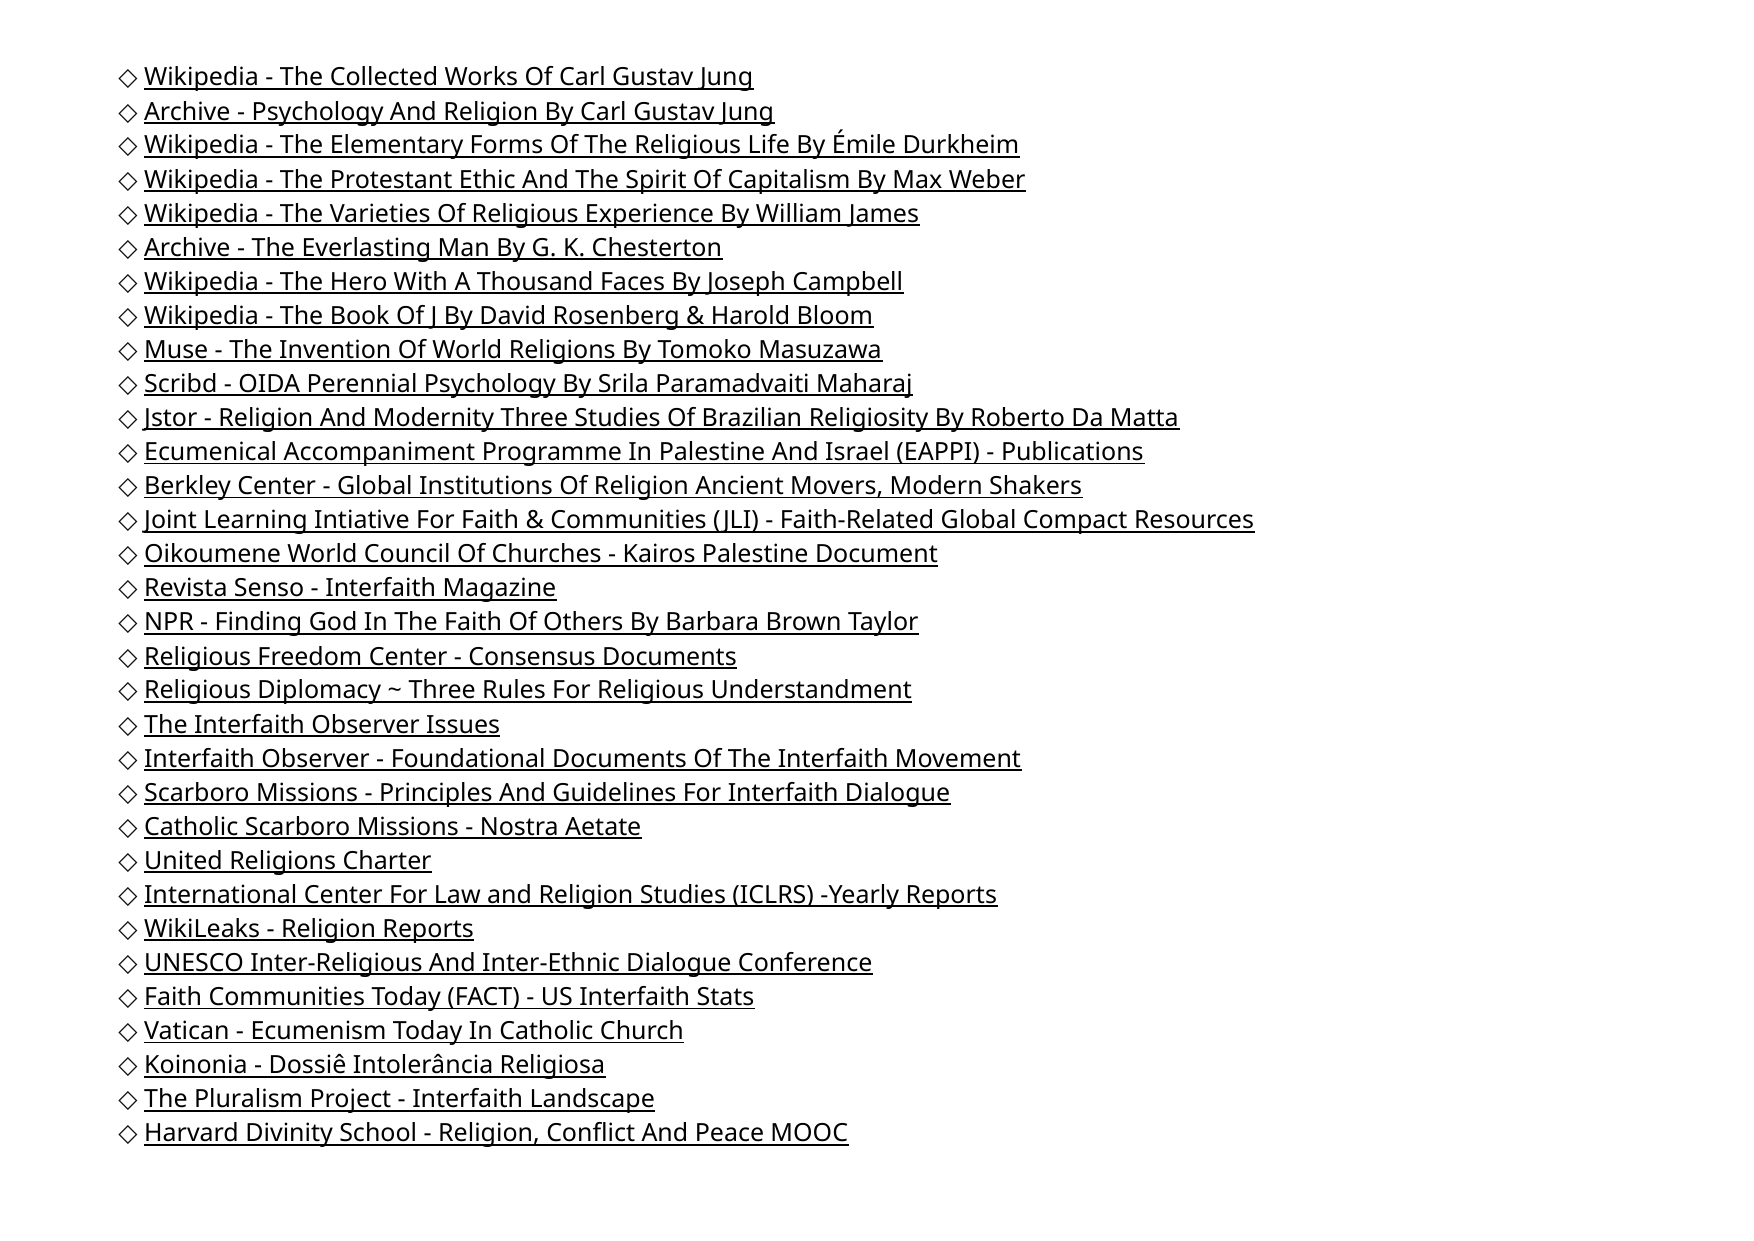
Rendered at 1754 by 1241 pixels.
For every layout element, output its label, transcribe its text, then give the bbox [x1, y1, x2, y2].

text ◇ Religious Freedom Center - Consensus Documents [118, 638, 1695, 672]
text ◇ Religious Diplomacy ~ Three Rules For Religious Understandment [118, 672, 1695, 706]
text ◇ International Center For Law and Religion Studies (ICLRS) -Yearly Reports [118, 877, 1695, 911]
text ◇ Wikipedia - The Varieties Of Religious Experience By William James [118, 195, 1695, 229]
text ◇ NPR - Finding God In The Faith Of Others By Barbara Brown Taylor [118, 604, 1695, 638]
text ◇ Scribd - OIDA Perennial Psychology By Srila Paramadvaiti Maharaj [118, 366, 1695, 400]
text ◇ Faith Communities Today (FACT) - US Interfaith Stats [118, 979, 1695, 1013]
text ◇ The Pluralism Project - Interfaith Landscape [118, 1081, 1695, 1115]
text ◇ United Religions Charter [118, 842, 1695, 877]
text ◇ Berkley Center - Global Institutions Of Religion Ancient Movers, Modern Shakers [118, 468, 1695, 502]
text ◇ Koinonia - Dossiê Intolerância Religiosa [118, 1047, 1695, 1081]
text ◇ Scarboro Missions - Principles And Guidelines For Interfaith Dialogue [118, 774, 1695, 808]
text ◇ Ecumenical Accompaniment Programme In Palestine And Israel (EAPPI) - Publications [118, 434, 1695, 468]
text ◇ Archive - The Everlasting Man By G. K. Chesterton [118, 229, 1695, 263]
text ◇ Jstor - Religion And Modernity Three Studies Of Brazilian Religiosity By Roberto Da Matta [118, 400, 1695, 434]
text ◇ Wikipedia - The Book Of J By David Rosenberg & Harold Bloom [118, 297, 1695, 332]
text ◇ The Interfaith Observer Issues [118, 706, 1695, 740]
text ◇ Harvard Divinity School - Religion, Conflict And Peace MOOC [118, 1115, 1695, 1149]
text ◇ Wikipedia - The Collected Works Of Carl Gustav Jung [118, 59, 1695, 93]
text ◇ Muse - The Invention Of World Religions By Tomoko Masuzawa [118, 332, 1695, 366]
text ◇ Revista Senso - Interfaith Magazine [118, 570, 1695, 604]
text ◇ Oikoumene World Council Of Churches - Kairos Palestine Document [118, 536, 1695, 570]
text ◇ UNESCO Inter-Religious And Inter-Ethnic Dialogue Conference [118, 945, 1695, 979]
text ◇ Wikipedia - The Elementary Forms Of The Religious Life By Émile Durkheim [118, 127, 1695, 161]
text ◇ WikiLeaks - Religion Reports [118, 911, 1695, 945]
text ◇ Vatican - Ecumenism Today In Catholic Church [118, 1013, 1695, 1047]
text ◇ Wikipedia - The Protestant Ethic And The Spirit Of Capitalism By Max Weber [118, 161, 1695, 195]
text ◇ Interfaith Observer - Foundational Documents Of The Interfaith Movement [118, 740, 1695, 774]
text ◇ Wikipedia - The Hero With A Thousand Faces By Joseph Campbell [118, 263, 1695, 297]
text ◇ Catholic Scarboro Missions - Nostra Aetate [118, 808, 1695, 842]
text ◇ Joint Learning Intiative For Faith & Communities (JLI) - Faith-Related Global Compact Resources [118, 502, 1695, 536]
text ◇ Archive - Psychology And Religion By Carl Gustav Jung [118, 93, 1695, 127]
